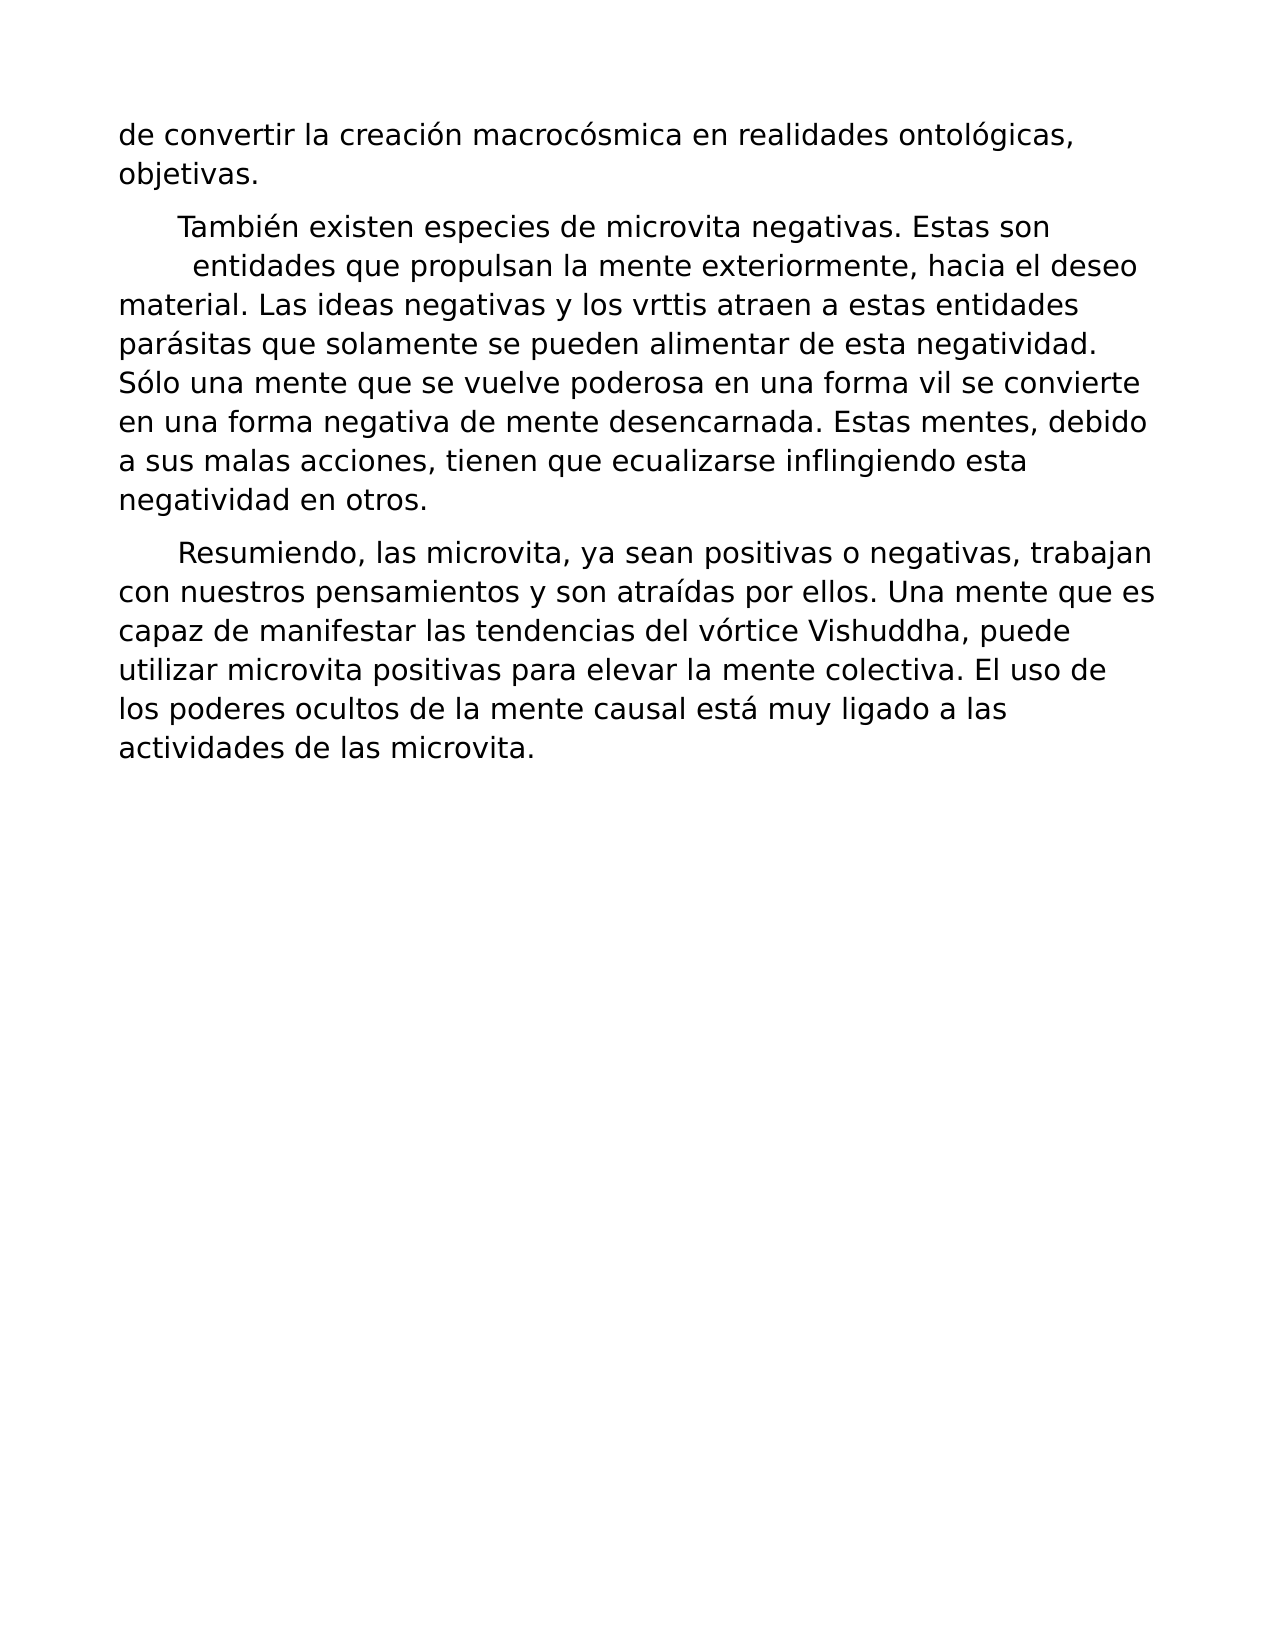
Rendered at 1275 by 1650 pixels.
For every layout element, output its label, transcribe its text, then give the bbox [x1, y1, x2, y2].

text Resumiendo, las microvita, ya sean positivas o negativas, trabajan con nuestros pensamientos y son atraídas por ellos. Una mente que es capaz de manifestar las tendencias del vórtice Vishuddha, puede utilizar microvita positivas para elevar la mente colectiva. El uso de los poderes ocultos de la mente causal está muy ligado a las actividades de las microvita. [118, 537, 1157, 766]
text También existen especies de microvita negativas. Estas son entidades que propulsan la mente exteriormente, hacia el deseo material. Las ideas negativas y los vrttis atraen a estas entidades parásitas que solamente se pueden alimentar de esta negatividad. Sólo una mente que se vuelve poderosa en una forma vil se convierte en una forma negativa de mente desencarnada. Estas mentes, debido a sus malas acciones, tienen que ecualizarse inflingiendo esta negatividad en otros. [118, 211, 1157, 517]
text de convertir la creación macrocósmica en realidades ontológicas, objetivas. [118, 118, 1157, 191]
